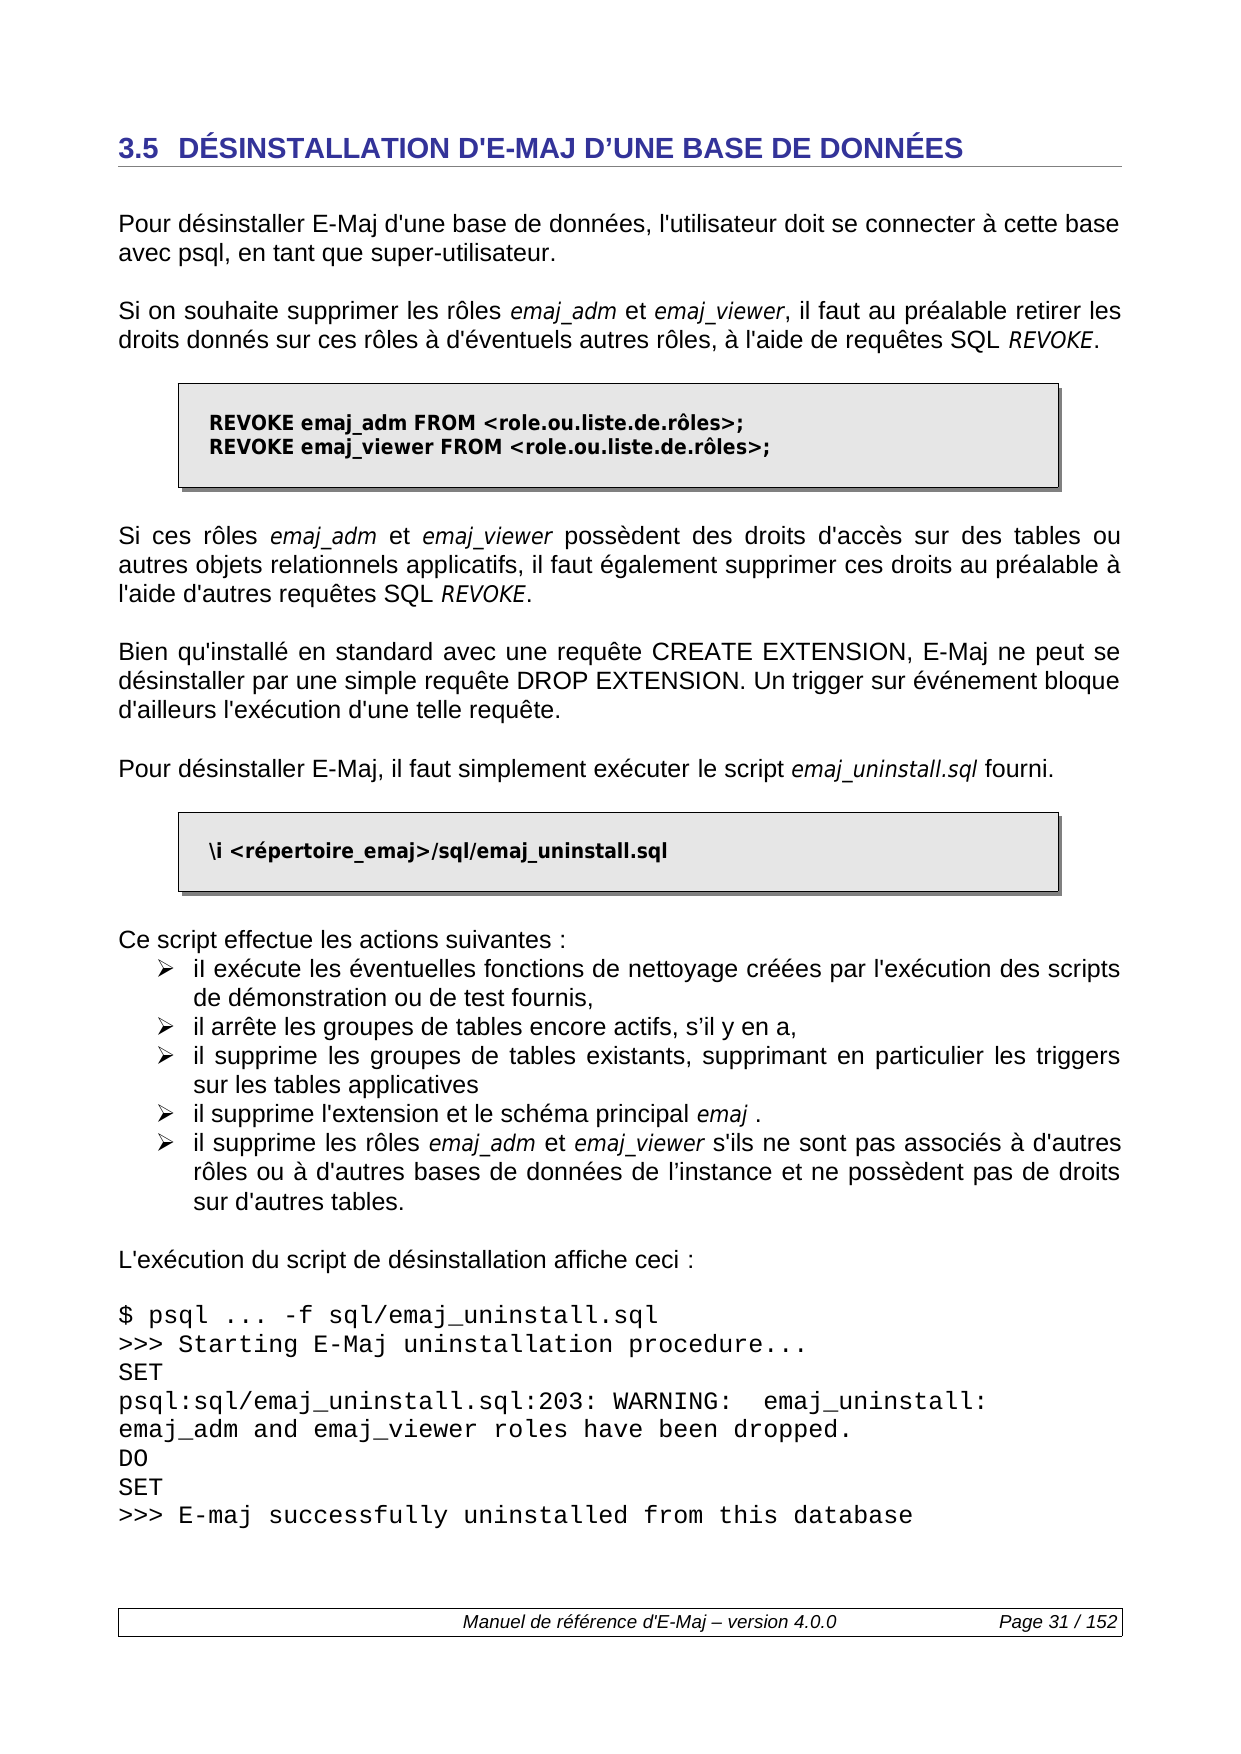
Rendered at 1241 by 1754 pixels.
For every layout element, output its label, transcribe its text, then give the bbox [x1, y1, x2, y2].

text Bien qu'installé en standard avec une requête CREATE EXTENSION, E-Maj ne peut se désinstaller par une simple requête DROP EXTENSION. Un trigger sur événement bloque d'ailleurs l'exécution d'une telle requête. [118, 637, 1122, 724]
text >>> E-maj successfully uninstalled from this database [118, 1502, 1122, 1531]
list iI exécute les éventuelles fonctions de nettoyage créées par l'exécution des scripts de démonstration ou de test fournis, [156, 954, 1122, 1012]
list il supprime l'extension et le schéma principal emaj . [156, 1099, 1122, 1128]
text SET [118, 1474, 1122, 1502]
subtitle Désinstallation d'E-Maj d’une base de données [118, 131, 1122, 166]
text Si on souhaite supprimer les rôles emaj_adm et emaj_viewer, il faut au préalable retirer les droits donnés sur ces rôles à d'éventuels autres rôles, à l'aide de requêtes SQL REVOKE. [118, 296, 1122, 354]
text SET [118, 1360, 1122, 1388]
text DO [118, 1445, 1122, 1474]
text \i <répertoire_emaj>/sql/emaj_uninstall.sql [179, 836, 1058, 861]
text Ce script effectue les actions suivantes : [118, 925, 1122, 954]
text >>> Starting E-Maj uninstallation procedure... [118, 1331, 1122, 1360]
list il supprime les rôles emaj_adm et emaj_viewer s'ils ne sont pas associés à d'autres rôles ou à d'autres bases de données de l’instance et ne possèdent pas de droits sur d'autres tables. [156, 1128, 1122, 1215]
list il supprime les groupes de tables existants, supprimant en particulier les triggers sur les tables applicatives [156, 1041, 1122, 1099]
text REVOKE emaj_viewer FROM <role.ou.liste.de.rôles>; [179, 432, 1058, 457]
text Pour désinstaller E-Maj, il faut simplement exécuter le script emaj_uninstall.sql fourni. [118, 753, 1122, 782]
text psql:sql/emaj_uninstall.sql:203: WARNING: emaj_uninstall: emaj_adm and emaj_viewer roles have been dropped. [118, 1388, 1122, 1445]
text REVOKE emaj_adm FROM <role.ou.liste.de.rôles>; [179, 408, 1058, 432]
text Si ces rôles emaj_adm et emaj_viewer possèdent des droits d'accès sur des tables ou autres objets relationnels applicatifs, il faut également supprimer ces droits au préalable à l'aide d'autres requêtes SQL REVOKE. [118, 521, 1122, 608]
text L'exécution du script de désinstallation affiche ceci : [118, 1244, 1122, 1273]
text $ psql ... -f sql/emaj_uninstall.sql [118, 1303, 1122, 1331]
text Pour désinstaller E-Maj d'une base de données, l'utilisateur doit se connecter à cette base avec psql, en tant que super-utilisateur. [118, 209, 1122, 267]
list il arrête les groupes de tables encore actifs, s’il y en a, [156, 1012, 1122, 1041]
